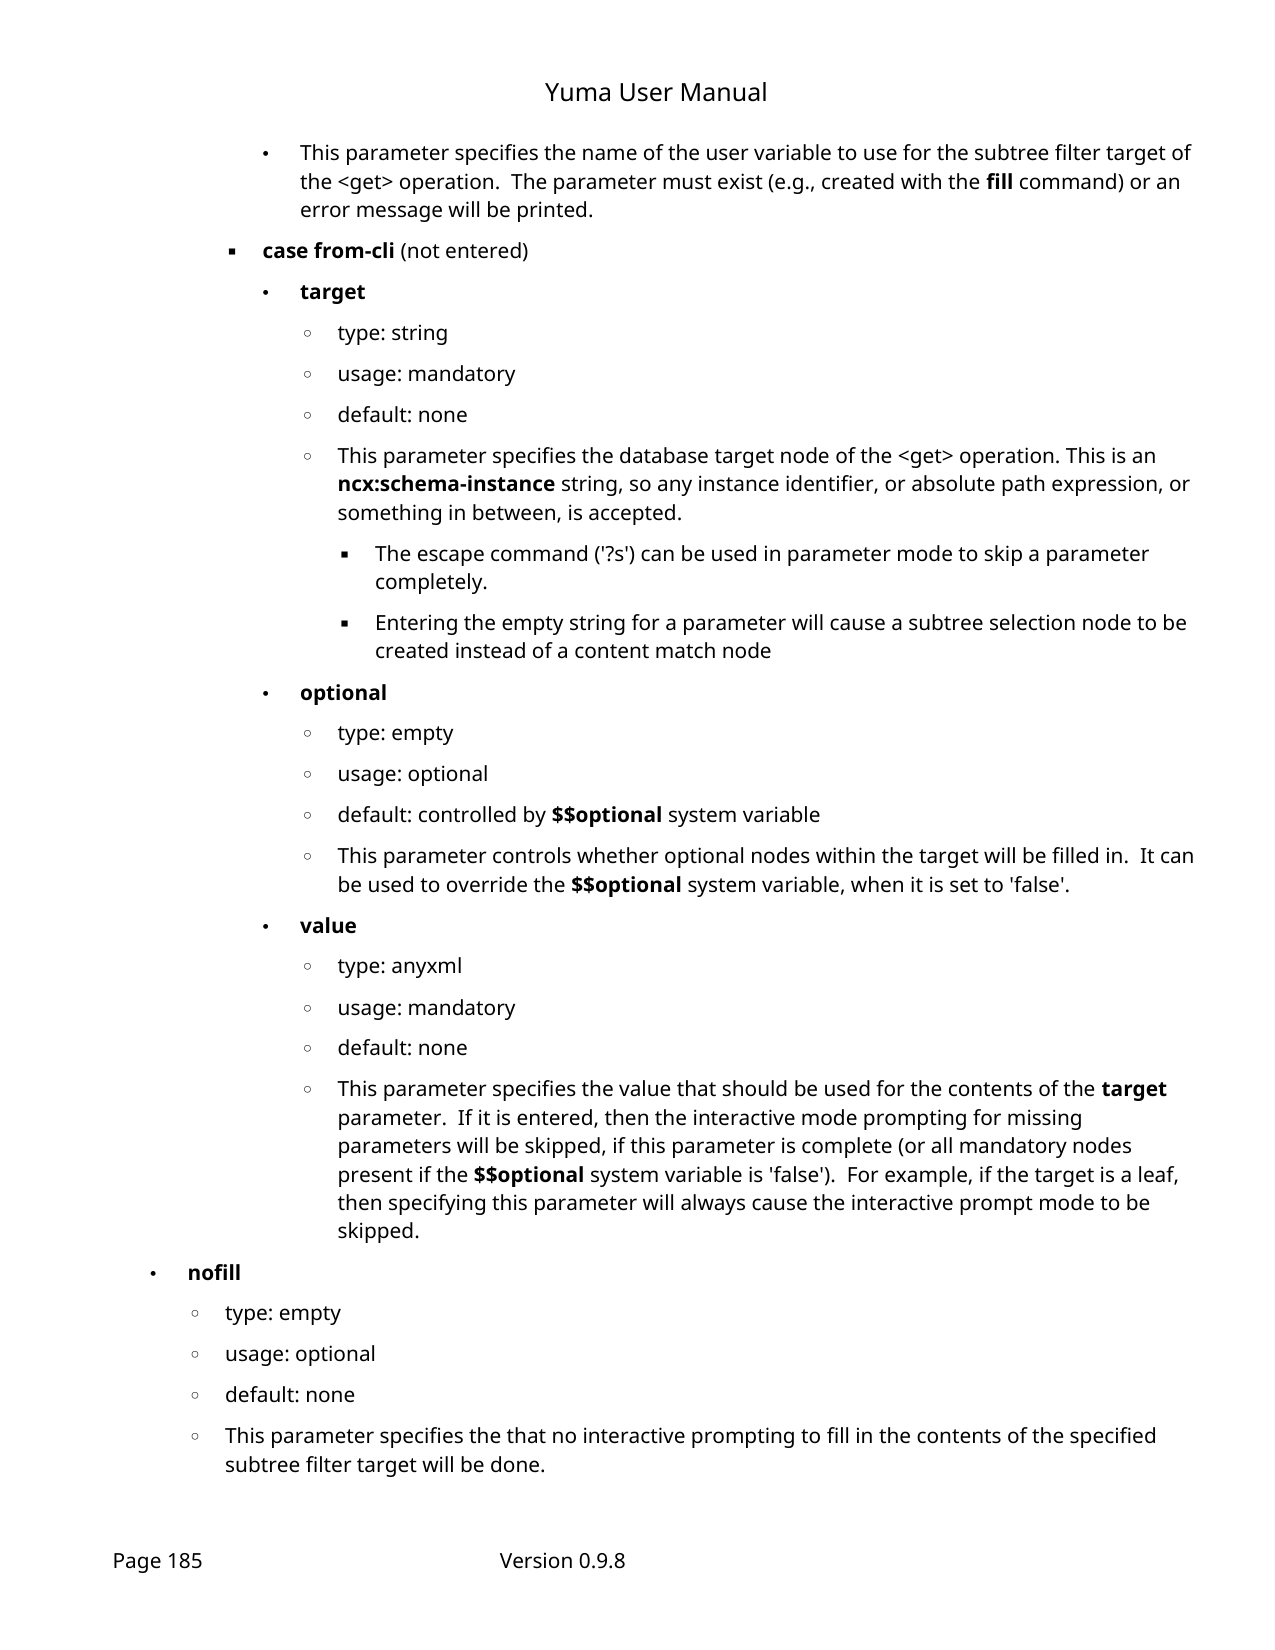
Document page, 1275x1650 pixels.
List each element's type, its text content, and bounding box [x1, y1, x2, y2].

list type: empty [187, 1298, 1200, 1327]
list This parameter specifies the database target node of the <get> operation. This is an ncx:schema-instance string, so any instance identifier, or absolute path expression, or something in between, is accepted. [300, 441, 1200, 526]
list value [262, 911, 1200, 939]
list optional [262, 678, 1200, 706]
list default: none [300, 1033, 1200, 1062]
list default: none [300, 400, 1200, 428]
list default: none [187, 1380, 1200, 1409]
list usage: optional [187, 1339, 1200, 1368]
list type: anyxml [300, 952, 1200, 980]
list usage: optional [300, 759, 1200, 788]
list usage: mandatory [300, 359, 1200, 388]
list type: empty [300, 718, 1200, 747]
list The escape command ('?s') can be used in parameter mode to skip a parameter completely. [337, 539, 1200, 596]
list This parameter specifies the name of the user variable to use for the subtree filter target of the <get> operation. The parameter must exist (e.g., created with the fill command) or an error message will be printed. [262, 138, 1200, 224]
list type: string [300, 318, 1200, 347]
list target [262, 277, 1200, 306]
list This parameter specifies the value that should be used for the contents of the target parameter. If it is entered, then the interactive mode prompting for missing parameters will be skipped, if this parameter is complete (or all mandatory nodes present if the $$optional system variable is 'false'). For example, if the target is a leaf, then specifying this parameter will always cause the interactive prompt mode to be skipped. [300, 1074, 1200, 1245]
list This parameter controls whether optional nodes within the target will be filled in. It can be used to override the $$optional system variable, when it is set to 'false'. [300, 841, 1200, 898]
list nofill [150, 1258, 1200, 1286]
list case from-cli (not entered) [225, 236, 1200, 265]
list This parameter specifies the that no interactive prompting to fill in the contents of the specified subtree filter target will be done. [187, 1421, 1200, 1478]
list usage: mandatory [300, 993, 1200, 1021]
list Entering the empty string for a parameter will cause a subtree selection node to be created instead of a content match node [337, 608, 1200, 665]
list default: controlled by $$optional system variable [300, 800, 1200, 829]
